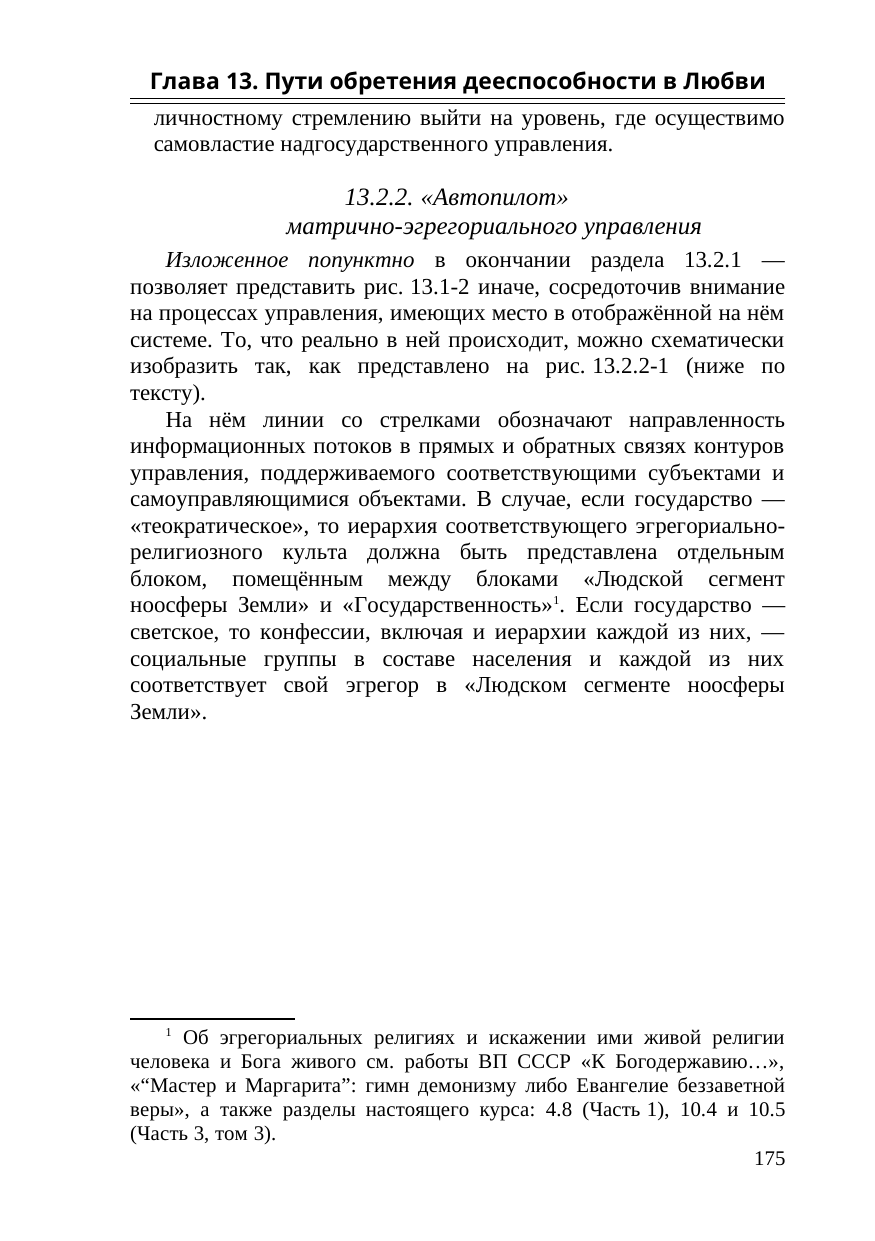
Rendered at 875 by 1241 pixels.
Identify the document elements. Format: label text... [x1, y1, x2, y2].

subtitle 13.2.2. «Автопилот» матрично-эгрегориального управления [130, 182, 785, 240]
text Изложенное попунктно в окончании раздела 13.2.1 — позволяет представить рис. 13.1-2 иначе, сосредоточив внимание на процессах управления, имеющих место в отображённой на нём системе. То, что реально в ней происходит, можно схематически изобразить так, как представлено на рис. 13.2.2-1 (ниже по тексту). [130, 246, 785, 405]
text Об эгрегориальных религиях и искажении ими живой религии человека и Бога живого см. работы ВП СССР «К Богодержавию…», «“Мастер и Маргарита”: гимн демонизму либо Евангелие беззаветной веры», а также разделы настоящего курса: 4.8 (Часть 1), 10.4 и 10.5 (Часть 3, том 3). [130, 1025, 785, 1145]
text личностному стремлению выйти на уровень, где осуществимо самовластие надгосударственного управления. [153, 104, 785, 157]
text На нём линии со стрелками обозначают направленность информационных потоков в прямых и обратных связях контуров управления, поддерживаемого соответствующими субъектами и самоуправляющимися объектами. В случае, если государство — «теократическое», то иерархия соответствующего эгрегориально-религиозного культа должна быть представлена отдельным блоком, помещённым между блоками «Людской сегмент ноосферы Земли» и «Государственность». Если государство — светское, то конфессии, включая и иерархии каждой из них, — социальные группы в составе населения и каждой из них соответствует свой эгрегор в «Людском сегменте ноосферы Земли». [130, 405, 785, 724]
